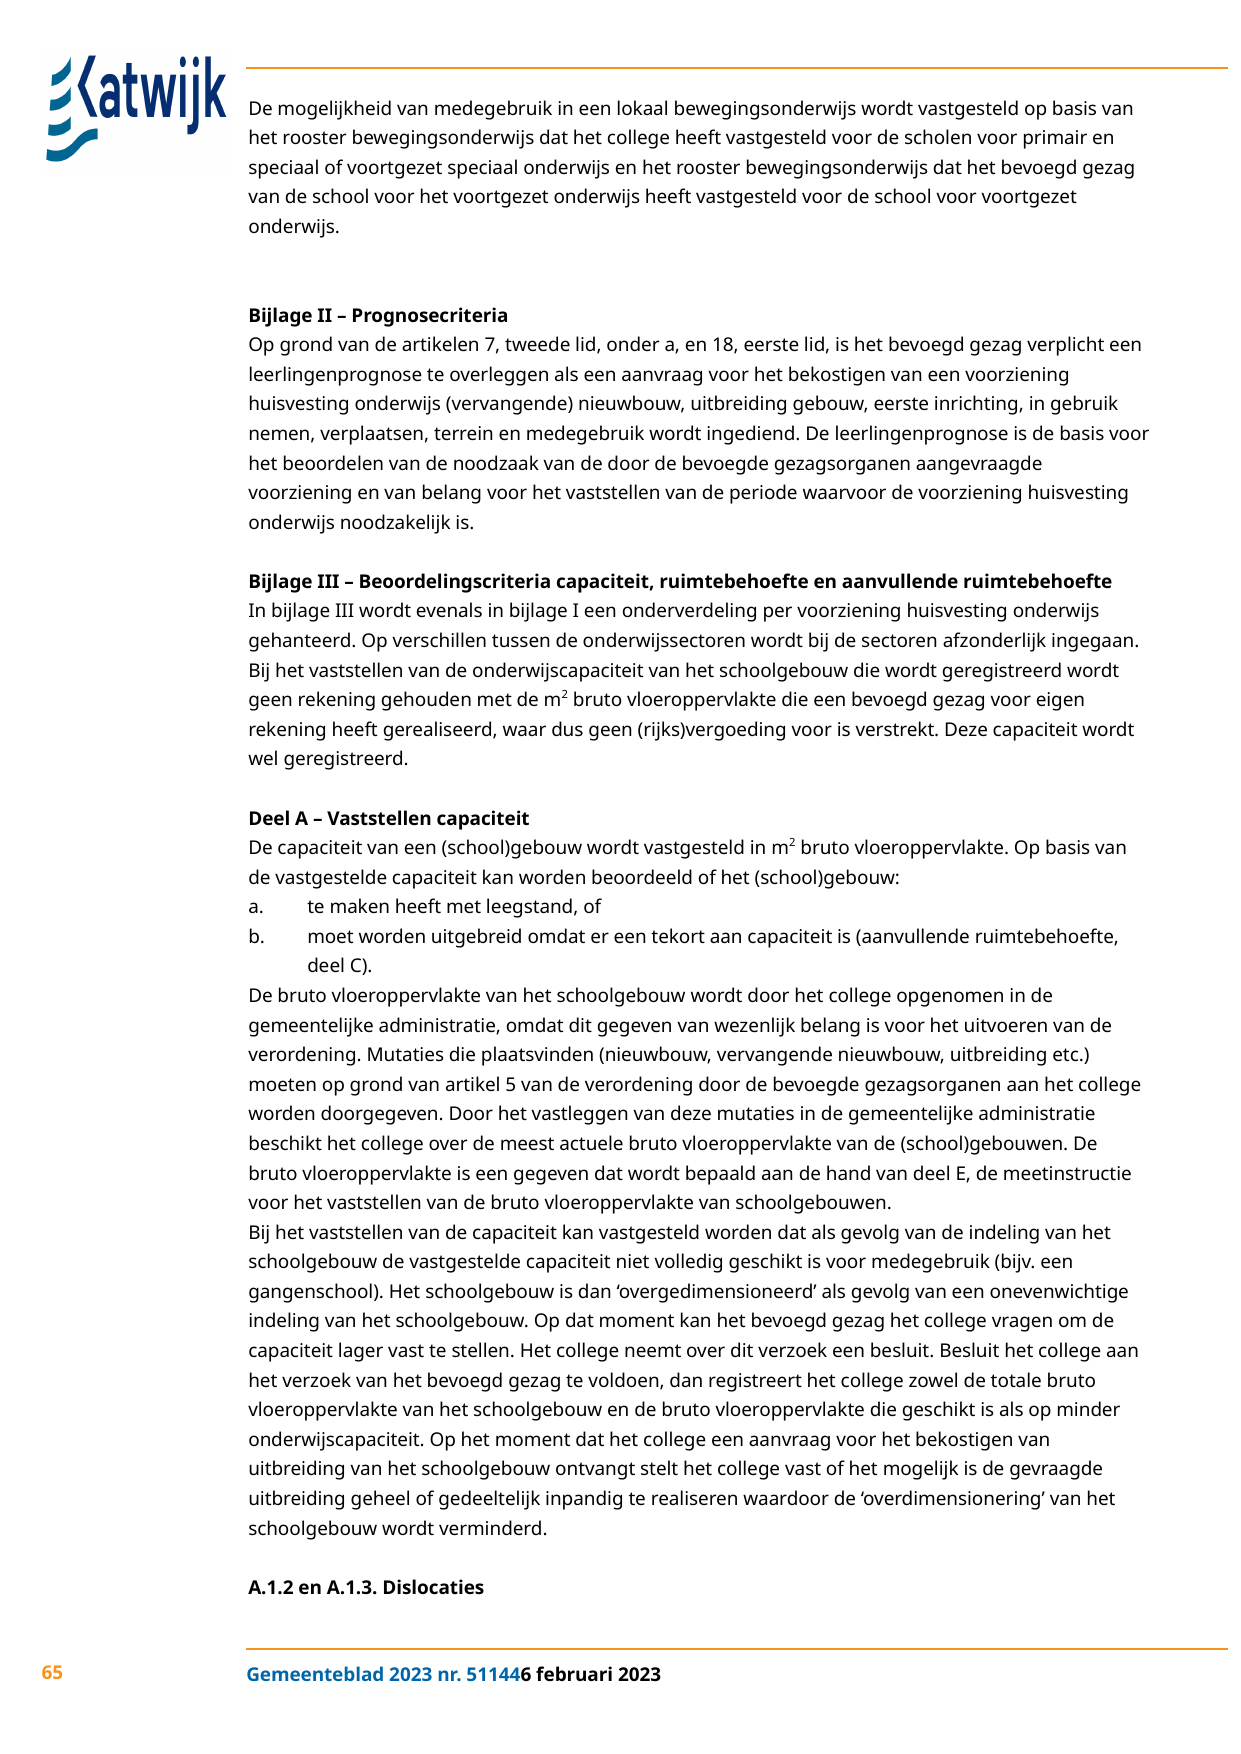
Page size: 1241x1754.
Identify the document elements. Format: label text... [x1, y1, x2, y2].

text De mogelijkheid van medegebruik in een lokaal bewegingsonderwijs wordt vastgesteld op basis van het rooster bewegingsonderwijs dat het college heeft vastgesteld voor de scholen voor primair en speciaal of voortgezet speciaal onderwijs en het rooster bewegingsonderwijs dat het bevoegd gezag van de school voor het voortgezet onderwijs heeft vastgesteld voor de school voor voortgezet onderwijs. [248, 95, 1152, 239]
text De capaciteit van een (school)gebouw wordt vastgesteld in m2 bruto vloeroppervlakte. Op basis van de vastgestelde capaciteit kan worden beoordeeld of het (school)gebouw: [248, 834, 1152, 890]
text Bijlage III – Beoordelingscriteria capaciteit, ruimtebehoefte en aanvullende ruimtebehoefte [248, 568, 1152, 594]
text Op grond van de artikelen 7, tweede lid, onder a, en 18, eerste lid, is het bevoegd gezag verplicht een leerlingenprognose te overleggen als een aanvraag voor het bekostigen van een voorziening huisvesting onderwijs (vervangende) nieuwbouw, uitbreiding gebouw, eerste inrichting, in gebruik nemen, verplaatsen, terrein en medegebruik wordt ingediend. De leerlingenprognose is de basis voor het beoordelen van de noodzaak van de door de bevoegde gezagsorganen aangevraagde voorziening en van belang voor het vaststellen van de periode waarvoor de voorziening huisvesting onderwijs noodzakelijk is. [248, 331, 1152, 535]
text A.1.2 en A.1.3. Dislocaties [248, 1574, 1152, 1600]
text In bijlage III wordt evenals in bijlage I een onderverdeling per voorziening huisvesting onderwijs gehanteerd. Op verschillen tussen de onderwijssectoren wordt bij de sectoren afzonderlijk ingegaan. [248, 598, 1152, 653]
list moet worden uitgebreid omdat er een tekort aan capaciteit is (aanvullende ruimtebehoefte, deel C). [248, 923, 1152, 978]
text Bijlage II – Prognosecriteria [248, 302, 1152, 328]
picture [41, 47, 231, 172]
text Deel A – Vaststellen capaciteit [248, 805, 1152, 831]
text De bruto vloeroppervlakte van het schoolgebouw wordt door het college opgenomen in de gemeentelijke administratie, omdat dit gegeven van wezenlijk belang is voor het uitvoeren van de verordening. Mutaties die plaatsvinden (nieuwbouw, vervangende nieuwbouw, uitbreiding etc.) moeten op grond van artikel 5 van de verordening door de bevoegde gezagsorganen aan het college worden doorgegeven. Door het vastleggen van deze mutaties in de gemeentelijke administratie beschikt het college over de meest actuele bruto vloeroppervlakte van de (school)gebouwen. De bruto vloeroppervlakte is een gegeven dat wordt bepaald aan de hand van deel E, de meetinstructie voor het vaststellen van de bruto vloeroppervlakte van schoolgebouwen. [248, 982, 1152, 1215]
list te maken heeft met leegstand, of [248, 893, 1152, 919]
text Bij het vaststellen van de onderwijscapaciteit van het schoolgebouw die wordt geregistreerd wordt geen rekening gehouden met de m2 bruto vloeroppervlakte die een bevoegd gezag voor eigen rekening heeft gerealiseerd, waar dus geen (rijks)vergoeding voor is verstrekt. Deze capaciteit wordt wel geregistreerd. [248, 657, 1152, 771]
text Bij het vaststellen van de capaciteit kan vastgesteld worden dat als gevolg van de indeling van het schoolgebouw de vastgestelde capaciteit niet volledig geschikt is voor medegebruik (bijv. een gangenschool). Het schoolgebouw is dan ‘overgedimensioneerd’ als gevolg van een onevenwichtige indeling van het schoolgebouw. Op dat moment kan het bevoegd gezag het college vragen om de capaciteit lager vast te stellen. Het college neemt over dit verzoek een besluit. Besluit het college aan het verzoek van het bevoegd gezag te voldoen, dan registreert het college zowel de totale bruto vloeroppervlakte van het schoolgebouw en de bruto vloeroppervlakte die geschikt is als op minder onderwijscapaciteit. Op het moment dat het college een aanvraag voor het bekostigen van uitbreiding van het schoolgebouw ontvangt stelt het college vast of het mogelijk is de gevraagde uitbreiding geheel of gedeeltelijk inpandig te realiseren waardoor de ‘overdimensionering’ van het schoolgebouw wordt verminderd. [248, 1219, 1152, 1541]
